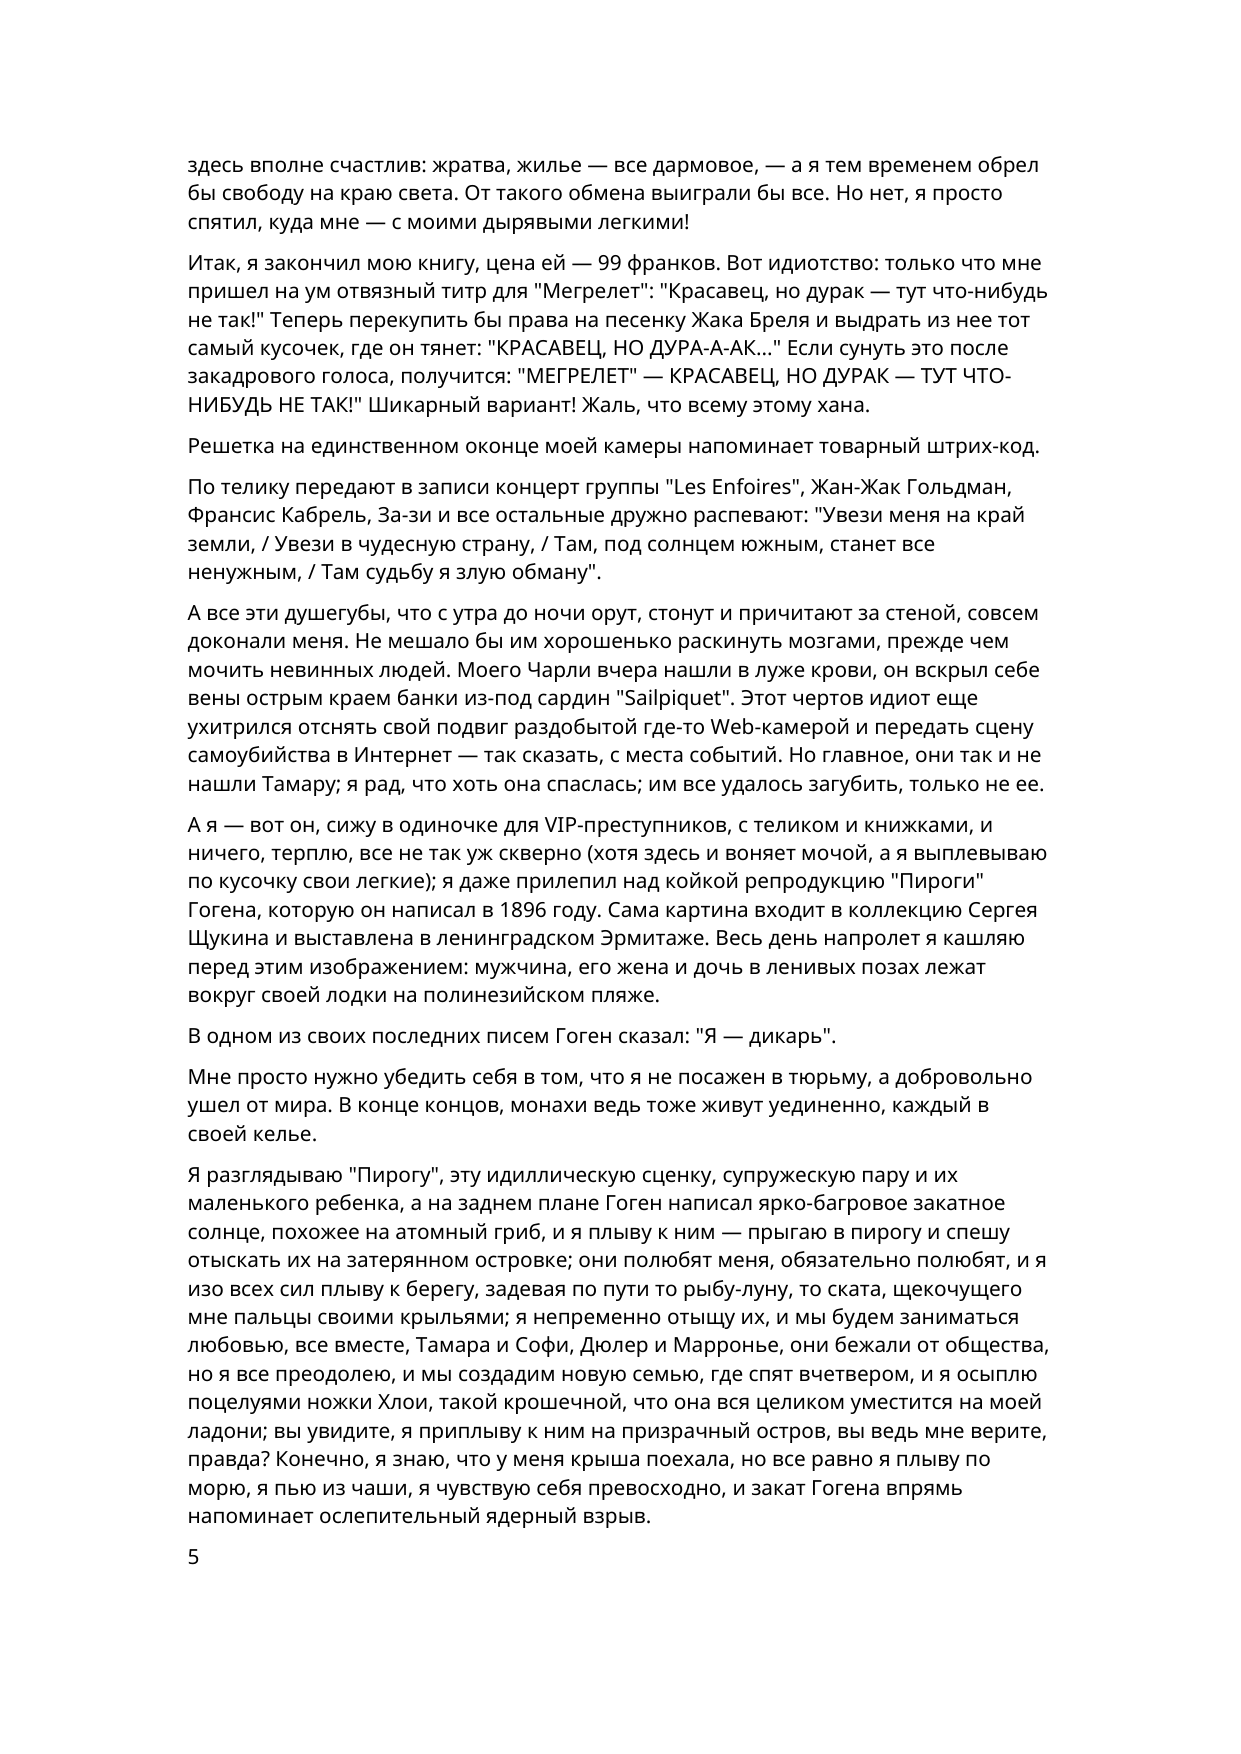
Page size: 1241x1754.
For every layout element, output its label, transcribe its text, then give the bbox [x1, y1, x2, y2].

text В одном из своих последних писем Гоген сказал: "Я — дикарь". [187, 1021, 1053, 1050]
text Я разглядываю "Пирогу", эту идиллическую сценку, супружескую пару и их маленького ребенка, а на заднем плане Гоген написал ярко-багровое закатное солнце, похожее на атомный гриб, и я плыву к ним — прыгаю в пирогу и спешу отыскать их на затерянном островке; они полюбят меня, обязательно полюбят, и я изо всех сил плыву к берегу, задевая по пути то рыбу-луну, то ската, щекочущего мне пальцы своими крыльями; я непременно отыщу их, и мы будем заниматься любовью, все вместе, Тамара и Софи, Дюлер и Марронье, они бежали от общества, но я все преодолею, и мы создадим новую семью, где спят вчетвером, и я осыплю поцелуями ножки Хлои, такой крошечной, что она вся целиком уместится на моей ладони; вы увидите, я приплыву к ним на призрачный остров, вы ведь мне верите, правда? Конечно, я знаю, что у меня крыша поехала, но все равно я плыву по морю, я пью из чаши, я чувствую себя превосходно, и закат Гогена впрямь напоминает ослепительный ядерный взрыв. [187, 1160, 1053, 1530]
text Итак, я закончил мою книгу, цена ей — 99 франков. Вот идиотство: только что мне пришел на ум отвязный титр для "Мегрелет": "Красавец, но дурак — тут что-нибудь не так!" Теперь перекупить бы права на песенку Жака Бреля и выдрать из нее тот самый кусочек, где он тянет: "КРАСАВЕЦ, НО ДУРА-А-АК..." Если сунуть это после закадрового голоса, получится: "МЕГРЕЛЕТ" — КРАСАВЕЦ, НО ДУРАК — ТУТ ЧТО-НИБУДЬ НЕ ТАК!" Шикарный вариант! Жаль, что всему этому хана. [187, 248, 1053, 418]
text Мне просто нужно убедить себя в том, что я не посажен в тюрьму, а добровольно ушел от мира. В конце концов, монахи ведь тоже живут уединенно, каждый в своей келье. [187, 1062, 1053, 1147]
text А все эти душегубы, что с утра до ночи орут, стонут и причитают за стеной, совсем доконали меня. Не мешало бы им хорошенько раскинуть мозгами, прежде чем мочить невинных людей. Моего Чарли вчера нашли в луже крови, он вскрыл себе вены острым краем банки из-под сардин "Sailpiquet". Этот чертов идиот еще ухитрился отснять свой подвиг раздобытой где-то Web-камерой и передать сцену самоубийства в Интернет — так сказать, с места событий. Но главное, они так и не нашли Тамару; я рад, что хоть она спаслась; им все удалось загубить, только не ее. [187, 598, 1053, 797]
text По телику передают в записи концерт группы "Les Enfoires", Жан-Жак Гольдман, Франсис Кабрель, За-зи и все остальные дружно распевают: "Увези меня на край земли, / Увези в чудесную страну, / Там, под солнцем южным, станет все ненужным, / Там судьбу я злую обману". [187, 472, 1053, 586]
text 5 [187, 1542, 1053, 1571]
text здесь вполне счастлив: жратва, жилье — все дармовое, — а я тем временем обрел бы свободу на краю света. От такого обмена выиграли бы все. Но нет, я просто спятил, куда мне — с моими дырявыми легкими! [187, 150, 1053, 235]
text А я — вот он, сижу в одиночке для VIP-преступников, с теликом и книжками, и ничего, терплю, все не так уж скверно (хотя здесь и воняет мочой, а я выплевываю по кусочку свои легкие); я даже прилепил над койкой репродукцию "Пироги" Гогена, которую он написал в 1896 году. Сама картина входит в коллекцию Сергея Щукина и выставлена в ленинградском Эрмитаже. Весь день напролет я кашляю перед этим изображением: мужчина, его жена и дочь в ленивых позах лежат вокруг своей лодки на полинезийском пляже. [187, 810, 1053, 1009]
text Решетка на единственном оконце моей камеры напоминает товарный штрих-код. [187, 431, 1053, 459]
